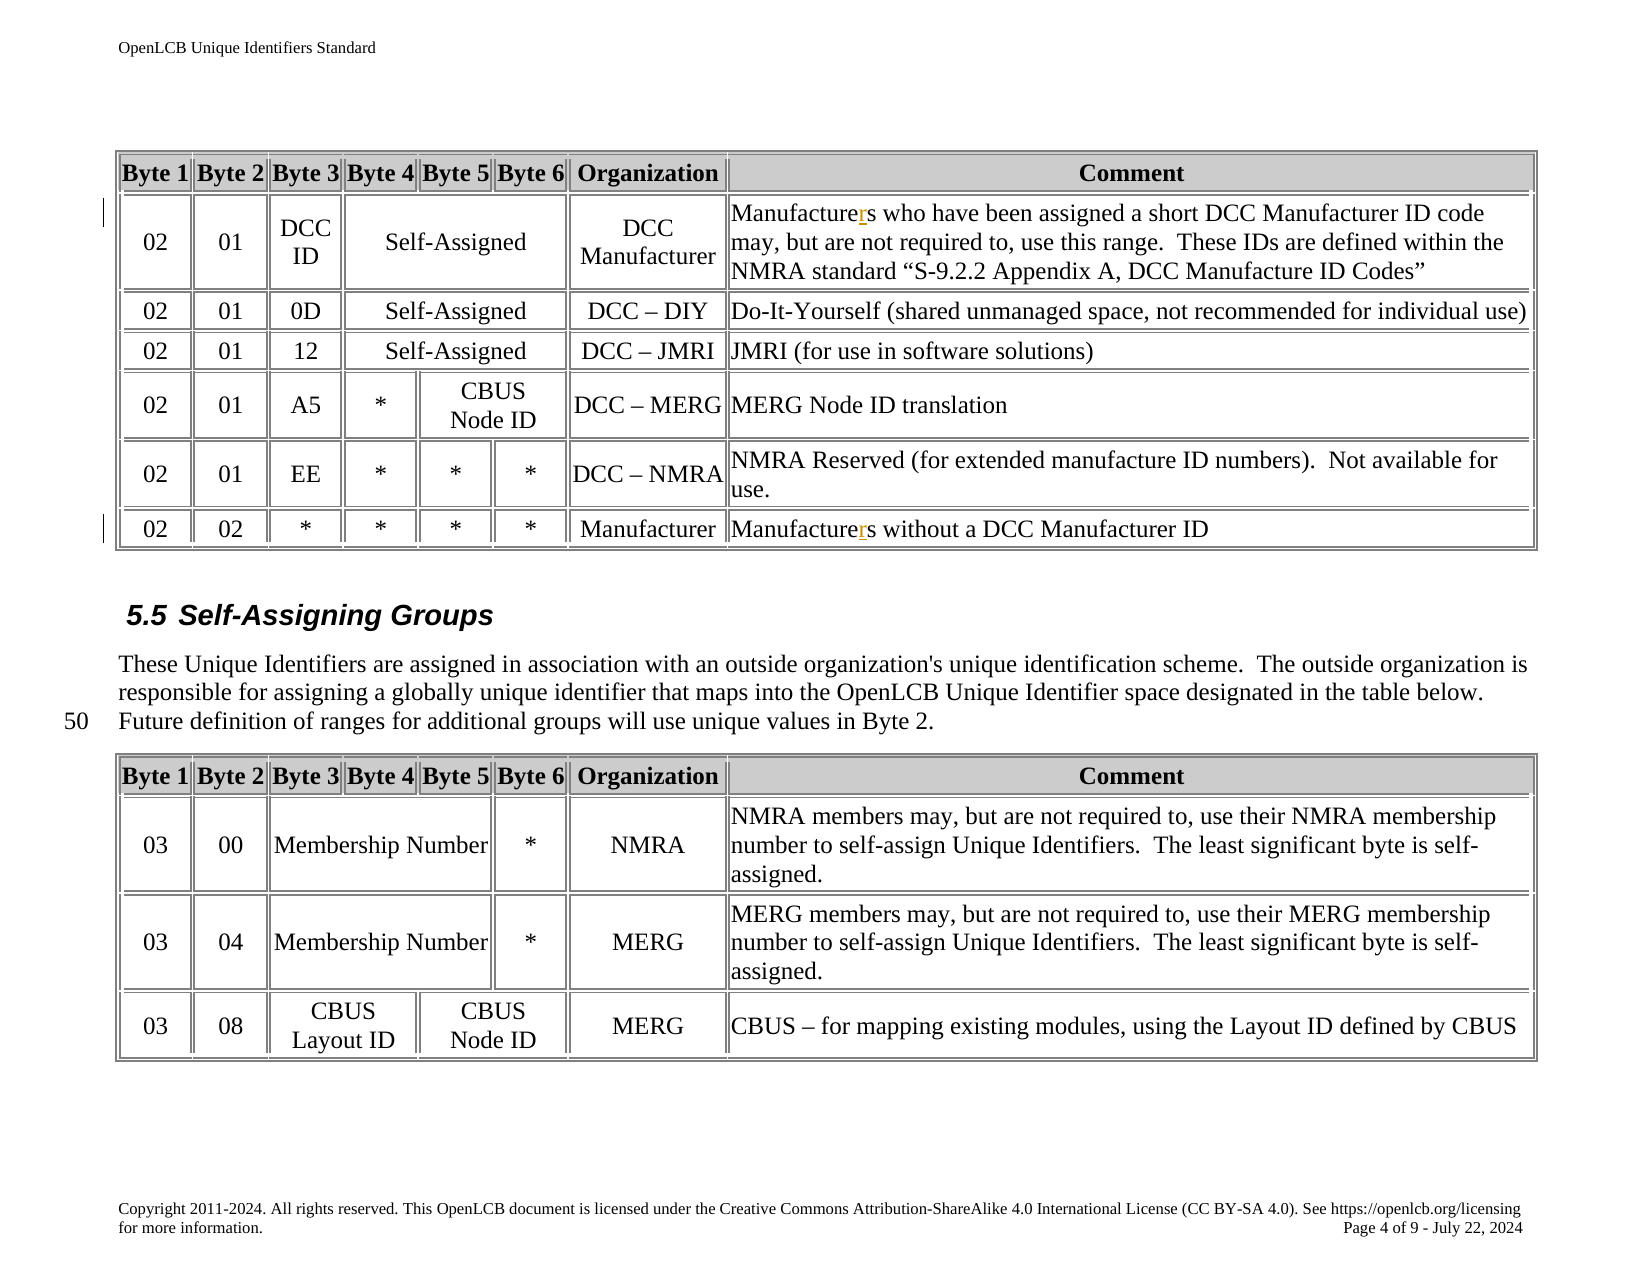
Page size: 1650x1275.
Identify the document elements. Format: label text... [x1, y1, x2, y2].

table_cell MERG members may, but are not required to, use their MERG membership number to self-assign Unique Identifiers. The least significant byte is self-assigned. [728, 890, 1535, 988]
table_cell CBUS – for mapping existing modules, using the Layout ID defined by CBUS [728, 988, 1535, 1057]
table_cell DCC Manufacturer [571, 196, 725, 288]
table_header Comment [728, 155, 1533, 190]
table_cell 0D [271, 293, 340, 328]
table_cell Self-Assigned [346, 293, 565, 328]
table_cell * [496, 442, 565, 506]
table_cell 02 [118, 368, 192, 437]
table_cell 01 [195, 333, 266, 368]
table_header Byte 2 [193, 758, 268, 793]
table_cell DCC – NMRA [571, 442, 725, 506]
table_cell * [346, 442, 415, 506]
table_cell 02 [118, 328, 192, 368]
table_cell DCC – MERG [571, 373, 725, 437]
table_cell NMRA members may, but are not required to, use their NMRA membership number to self-assign Unique Identifiers. The least significant byte is self-assigned. [728, 793, 1535, 890]
table_cell 03 [118, 890, 192, 988]
table_cell DCC ID [271, 196, 340, 288]
table_cell 03 [118, 988, 192, 1057]
table_header Byte 5 [418, 755, 493, 793]
table_header Byte 4 [343, 152, 418, 190]
table_cell MERG [571, 896, 725, 988]
table_cell * [269, 506, 343, 546]
table_cell CBUS Layout ID [269, 990, 418, 1057]
text These Unique Identifiers are assigned in association with an outside organization's unique identification scheme. The outside organization is responsible for assigning a globally unique identifier that maps into the OpenLCB Unique Identifier space designated in the table below. Future definition of ranges for additional groups will use unique values in Byte 2. [118, 649, 1532, 735]
table_cell 00 [195, 798, 266, 890]
table_cell NMRA [571, 798, 725, 890]
table_cell DCC – JMRI [571, 333, 725, 368]
table_header Byte 6 [493, 755, 568, 793]
table_cell * [346, 373, 415, 437]
table_cell 01 [195, 373, 266, 437]
table_cell JMRI (for use in software solutions) [728, 328, 1535, 368]
table_cell 02 [193, 511, 268, 546]
table_cell Membership Number [271, 896, 490, 988]
table_cell 04 [195, 896, 266, 988]
table_header Comment [728, 758, 1533, 793]
table_cell 02 [118, 288, 192, 328]
table_header Organization [568, 755, 727, 793]
table_cell A5 [271, 373, 340, 437]
table_cell CBUS Node ID [421, 373, 565, 437]
table_cell 08 [193, 993, 268, 1057]
table_cell Manufacturer [568, 506, 727, 546]
table_header Byte 6 [493, 152, 568, 190]
table_cell * [418, 506, 493, 546]
table_cell 01 [195, 293, 266, 328]
table_cell NMRA Reserved (for extended manufacture ID numbers). Not available for use. [728, 437, 1535, 506]
table_cell Self-Assigned [346, 196, 565, 288]
table_cell * [343, 506, 418, 546]
subtitle Self-Assigning Groups [118, 597, 1532, 631]
table_cell 02 [118, 506, 192, 546]
table_header Byte 1 [121, 758, 192, 793]
table_cell CBUS Node ID [418, 988, 568, 1057]
table_cell 01 [195, 442, 266, 506]
table_cell 01 [195, 196, 266, 288]
table_cell MERG [568, 988, 727, 1057]
table_cell * [496, 896, 565, 988]
table_cell * [496, 798, 565, 890]
table_header Byte 3 [269, 755, 343, 793]
table_cell Do-It-Yourself (shared unmanaged space, not recommended for individual use) [728, 288, 1535, 328]
table_cell Membership Number [271, 798, 490, 890]
table_cell Manufacturers without a DCC Manufacturer ID [728, 506, 1535, 546]
table_cell Manufacturers who have been assigned a short DCC Manufacturer ID code may, but are not required to, use this range. These IDs are defined within the NMRA standard “S-9.2.2 Appendix A, DCC Manufacture ID Codes” [728, 190, 1535, 288]
table_cell * [421, 442, 490, 506]
table_cell 02 [118, 190, 192, 288]
table_cell 02 [118, 437, 192, 506]
table_header Byte 2 [193, 155, 268, 190]
table_cell MERG Node ID translation [728, 368, 1535, 437]
table_cell 03 [118, 793, 192, 890]
table_cell EE [271, 442, 340, 506]
table_cell Self-Assigned [346, 333, 565, 368]
table_header Byte 5 [418, 152, 493, 190]
table_header Organization [568, 152, 727, 190]
table_header Byte 3 [269, 152, 343, 190]
table_cell 12 [271, 333, 340, 368]
table_cell DCC – DIY [571, 293, 725, 328]
table_header Byte 4 [343, 755, 418, 793]
table_header Byte 1 [121, 155, 192, 190]
table_cell * [493, 506, 568, 546]
